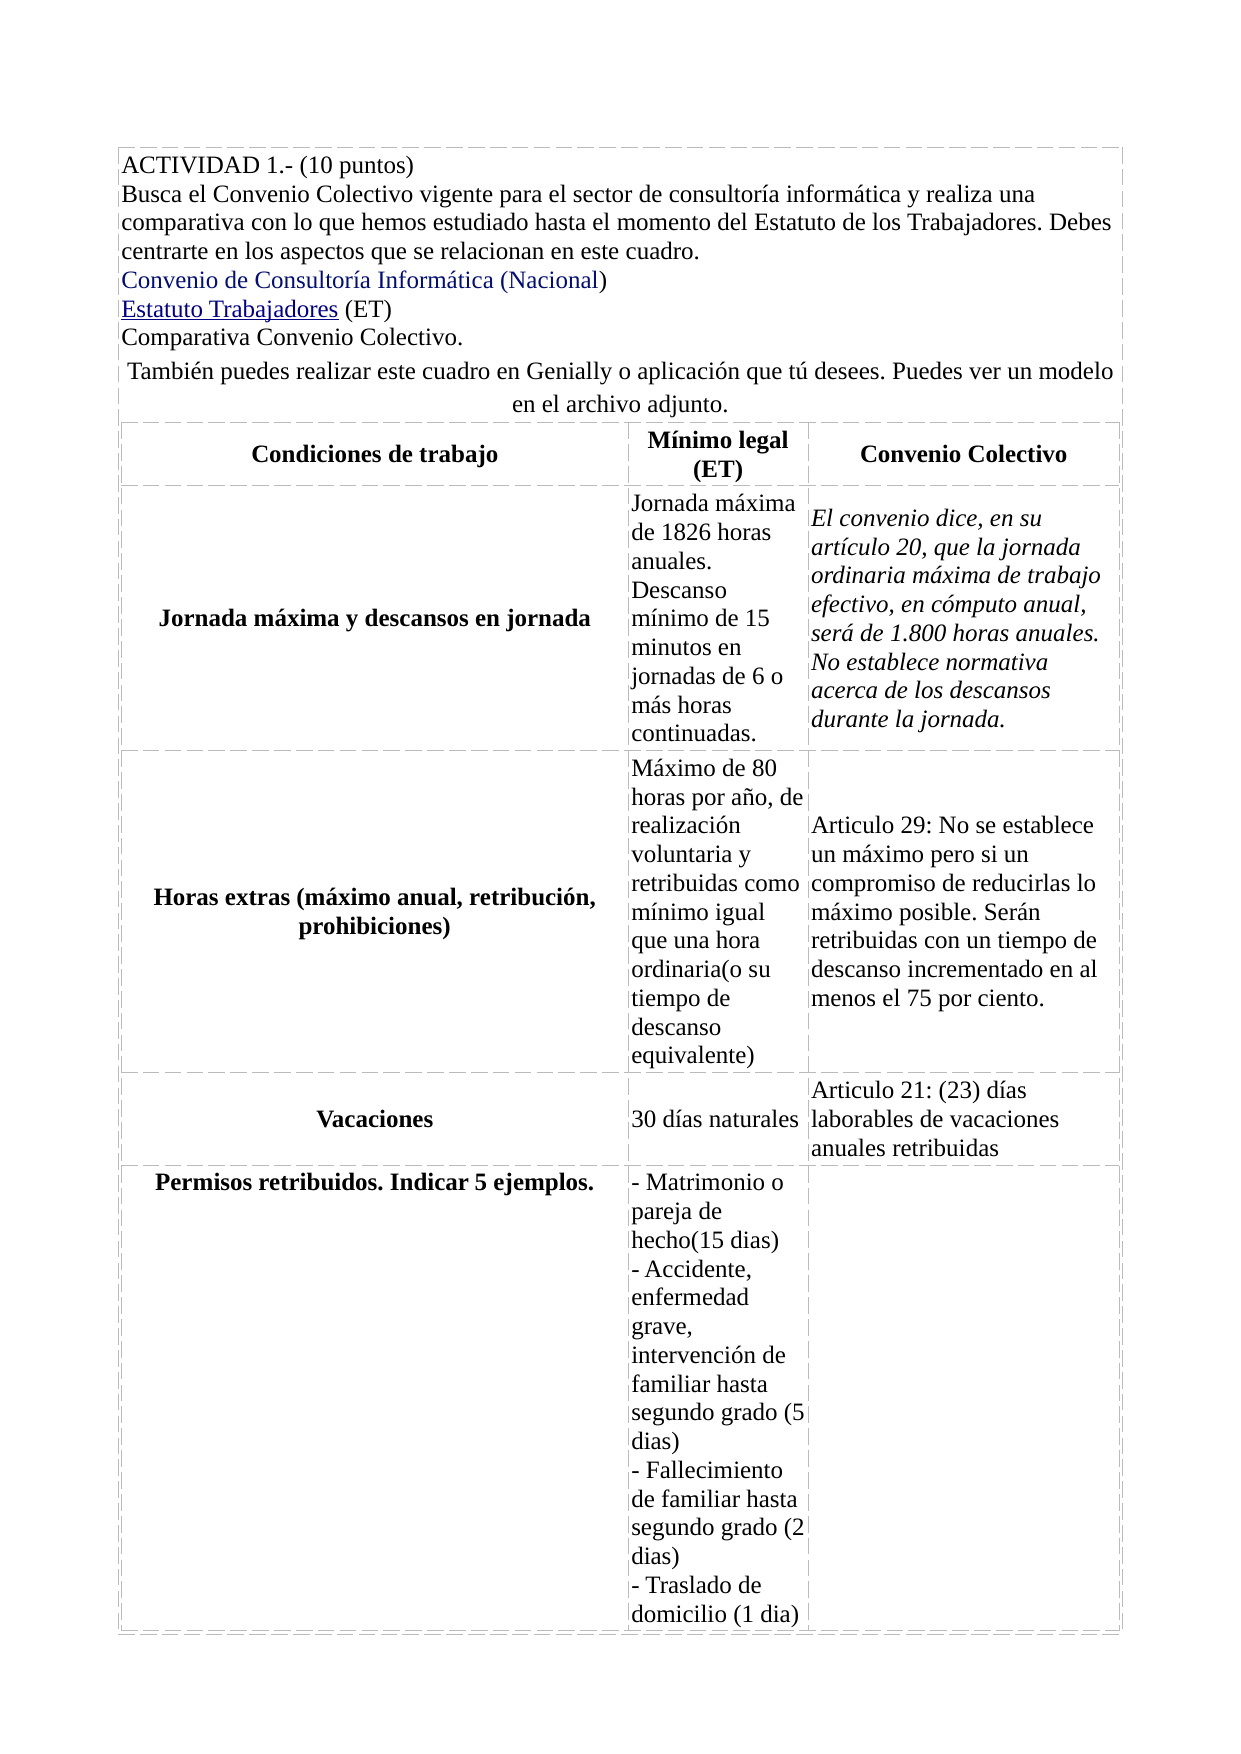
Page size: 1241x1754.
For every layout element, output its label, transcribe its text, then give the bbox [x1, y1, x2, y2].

table_cell Permisos retribuidos. Indicar 5 ejemplos. [121, 1165, 628, 1630]
table_header Mínimo legal (ET) [628, 422, 808, 485]
table_cell 30 días naturales [628, 1072, 808, 1164]
table_cell Articulo 21: (23) días laborables de vacaciones anuales retribuidas [808, 1072, 1119, 1164]
table_header ACTIVIDAD 1.- (10 puntos) Busca el Convenio Colectivo vigente para el sector de consultoría informática y realiza una comparativa con lo que hemos estudiado hasta el momento del Estatuto de los Trabajadores. Debes centrarte en los aspectos que se relacionan en este cuadro. Convenio de Consultoría Informática (Nacional) Estatuto Trabajadores (ET) Comparativa Convenio Colectivo. También puedes realizar este cuadro en Genially o aplicación que tú desees. Puedes ver un modelo en el archivo adjunto. [118, 147, 1122, 1633]
table_header Convenio Colectivo [808, 422, 1119, 485]
table_cell - Matrimonio o pareja de hecho(15 dias) - Accidente, enfermedad grave, intervención de familiar hasta segundo grado (5 dias) - Fallecimiento de familiar hasta segundo grado (2 dias) - Traslado de domicilio (1 dia) [628, 1165, 808, 1630]
table_cell El convenio dice, en su artículo 20, que la jornada ordinaria máxima de trabajo efectivo, en cómputo anual, será de 1.800 horas anuales. No establece normativa acerca de los descansos durante la jornada. [808, 485, 1119, 750]
table_cell Horas extras (máximo anual, retribución, prohibiciones) [121, 750, 628, 1072]
table_cell Jornada máxima y descansos en jornada [121, 485, 628, 750]
table_cell Máximo de 80 horas por año, de realización voluntaria y retribuidas como mínimo igual que una hora ordinaria(o su tiempo de descanso equivalente) [628, 750, 808, 1072]
table_cell Vacaciones [121, 1072, 628, 1164]
table_cell [808, 1165, 1119, 1630]
table_cell Articulo 29: No se establece un máximo pero si un compromiso de reducirlas lo máximo posible. Serán retribuidas con un tiempo de descanso incrementado en al menos el 75 por ciento. [808, 750, 1119, 1072]
table_header Condiciones de trabajo [121, 422, 628, 485]
table_cell Jornada máxima de 1826 horas anuales. Descanso mínimo de 15 minutos en jornadas de 6 o más horas continuadas. [628, 485, 808, 750]
